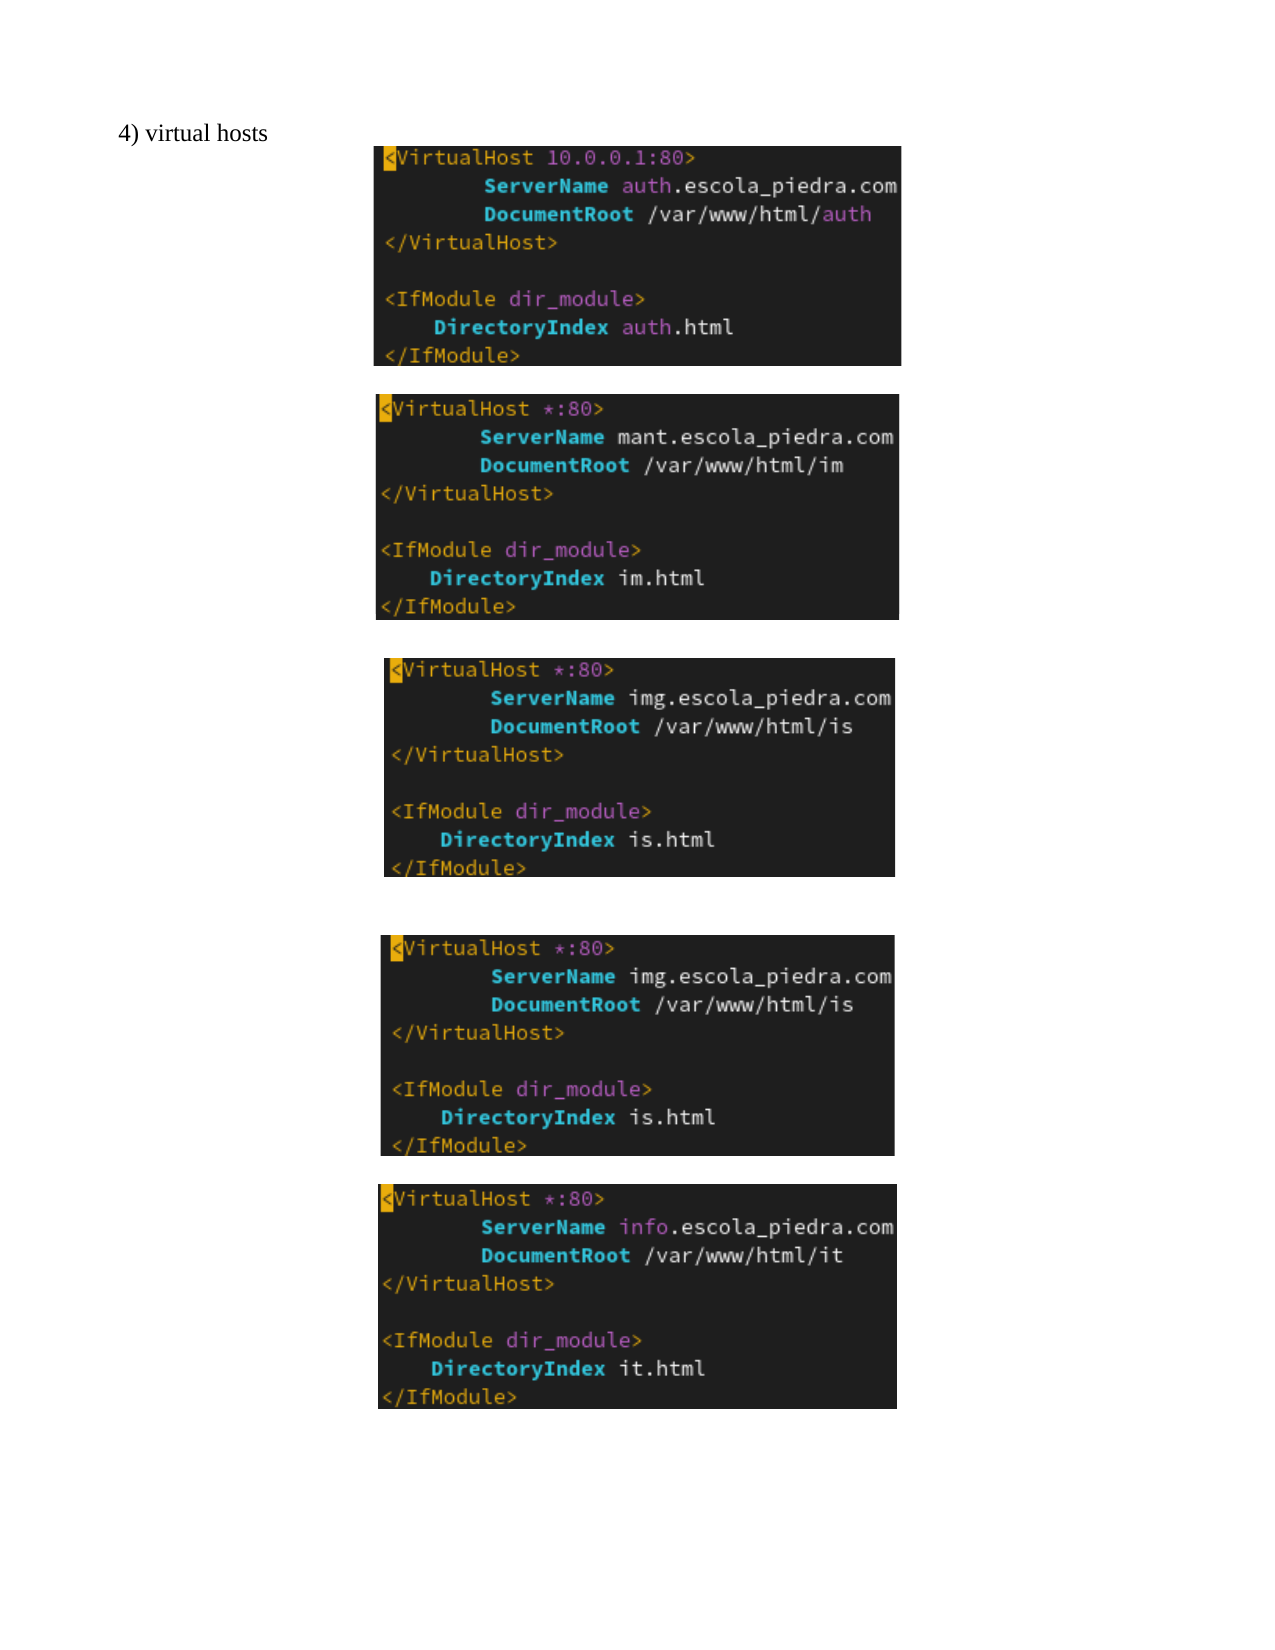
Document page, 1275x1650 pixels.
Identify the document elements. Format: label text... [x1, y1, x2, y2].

picture [380, 935, 895, 1156]
picture [384, 658, 896, 877]
text 4) virtual hosts [118, 118, 1157, 147]
picture [378, 1184, 897, 1409]
picture [373, 146, 902, 366]
picture [375, 394, 900, 620]
